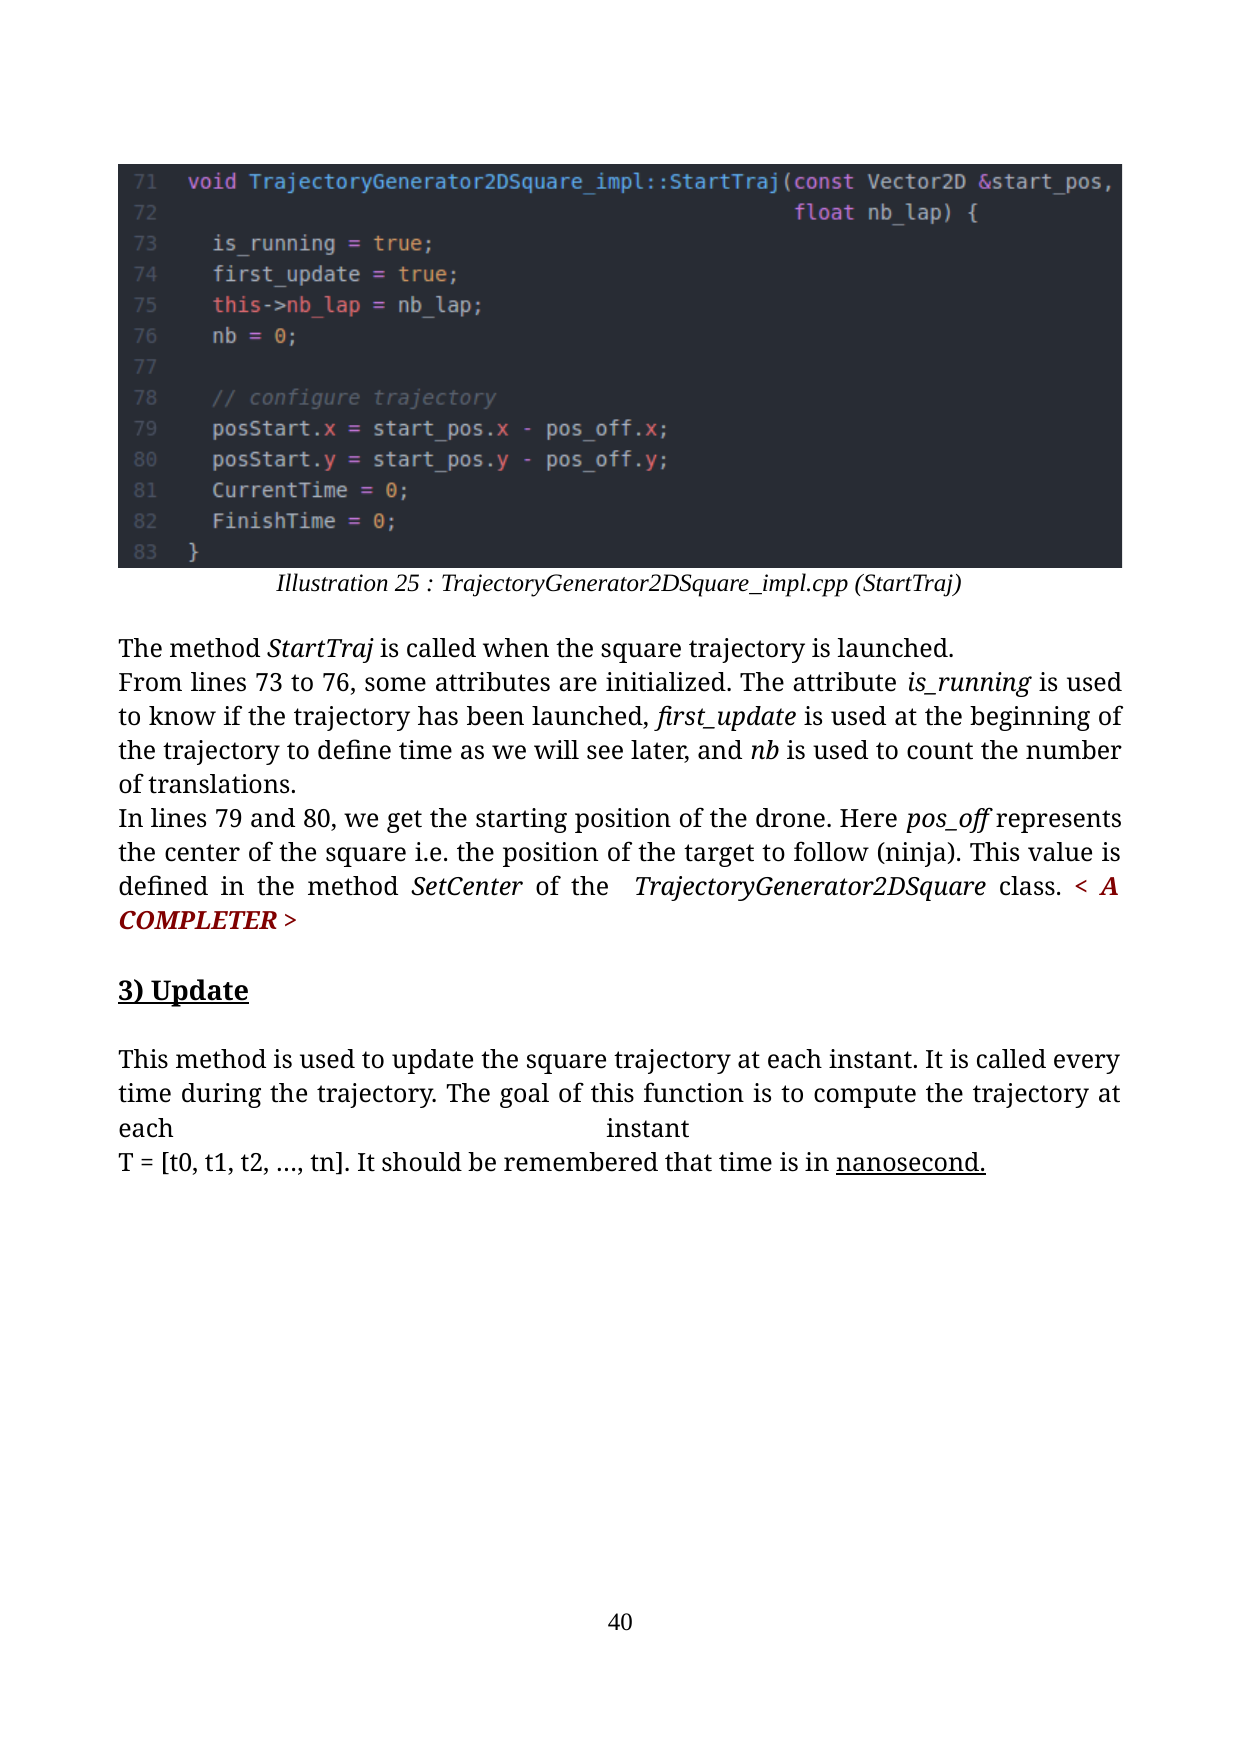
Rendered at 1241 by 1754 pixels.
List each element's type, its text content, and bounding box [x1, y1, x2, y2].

text In lines 79 and 80, we get the starting position of the drone. Here pos_off represents the center of the square i.e. the position of the target to follow (ninja). This value is defined in the method SetCenter of the TrajectoryGenerator2DSquare class. < A COMPLETER > [118, 801, 1122, 937]
text This method is used to update the square trajectory at each instant. It is called every time during the trajectory. The goal of this function is to compute the trajectory at each instant T = [t0, t1, t2, …, tn]. It should be remembered that time is in nanosecond. [118, 1042, 1122, 1178]
text From lines 73 to 76, some attributes are initialized. The attribute is_running is used to know if the trajectory has been launched, first_update is used at the beginning of the trajectory to define time as we will see later, and nb is used to count the number of translations. [118, 664, 1122, 801]
text 3) Update [118, 971, 1122, 1008]
text The method StartTraj is called when the square trajectory is launched. [118, 631, 1122, 664]
picture [118, 164, 1123, 568]
text Illustration 25 : TrajectoryGenerator2DSquare_impl.cpp (StartTraj) [118, 568, 1122, 596]
